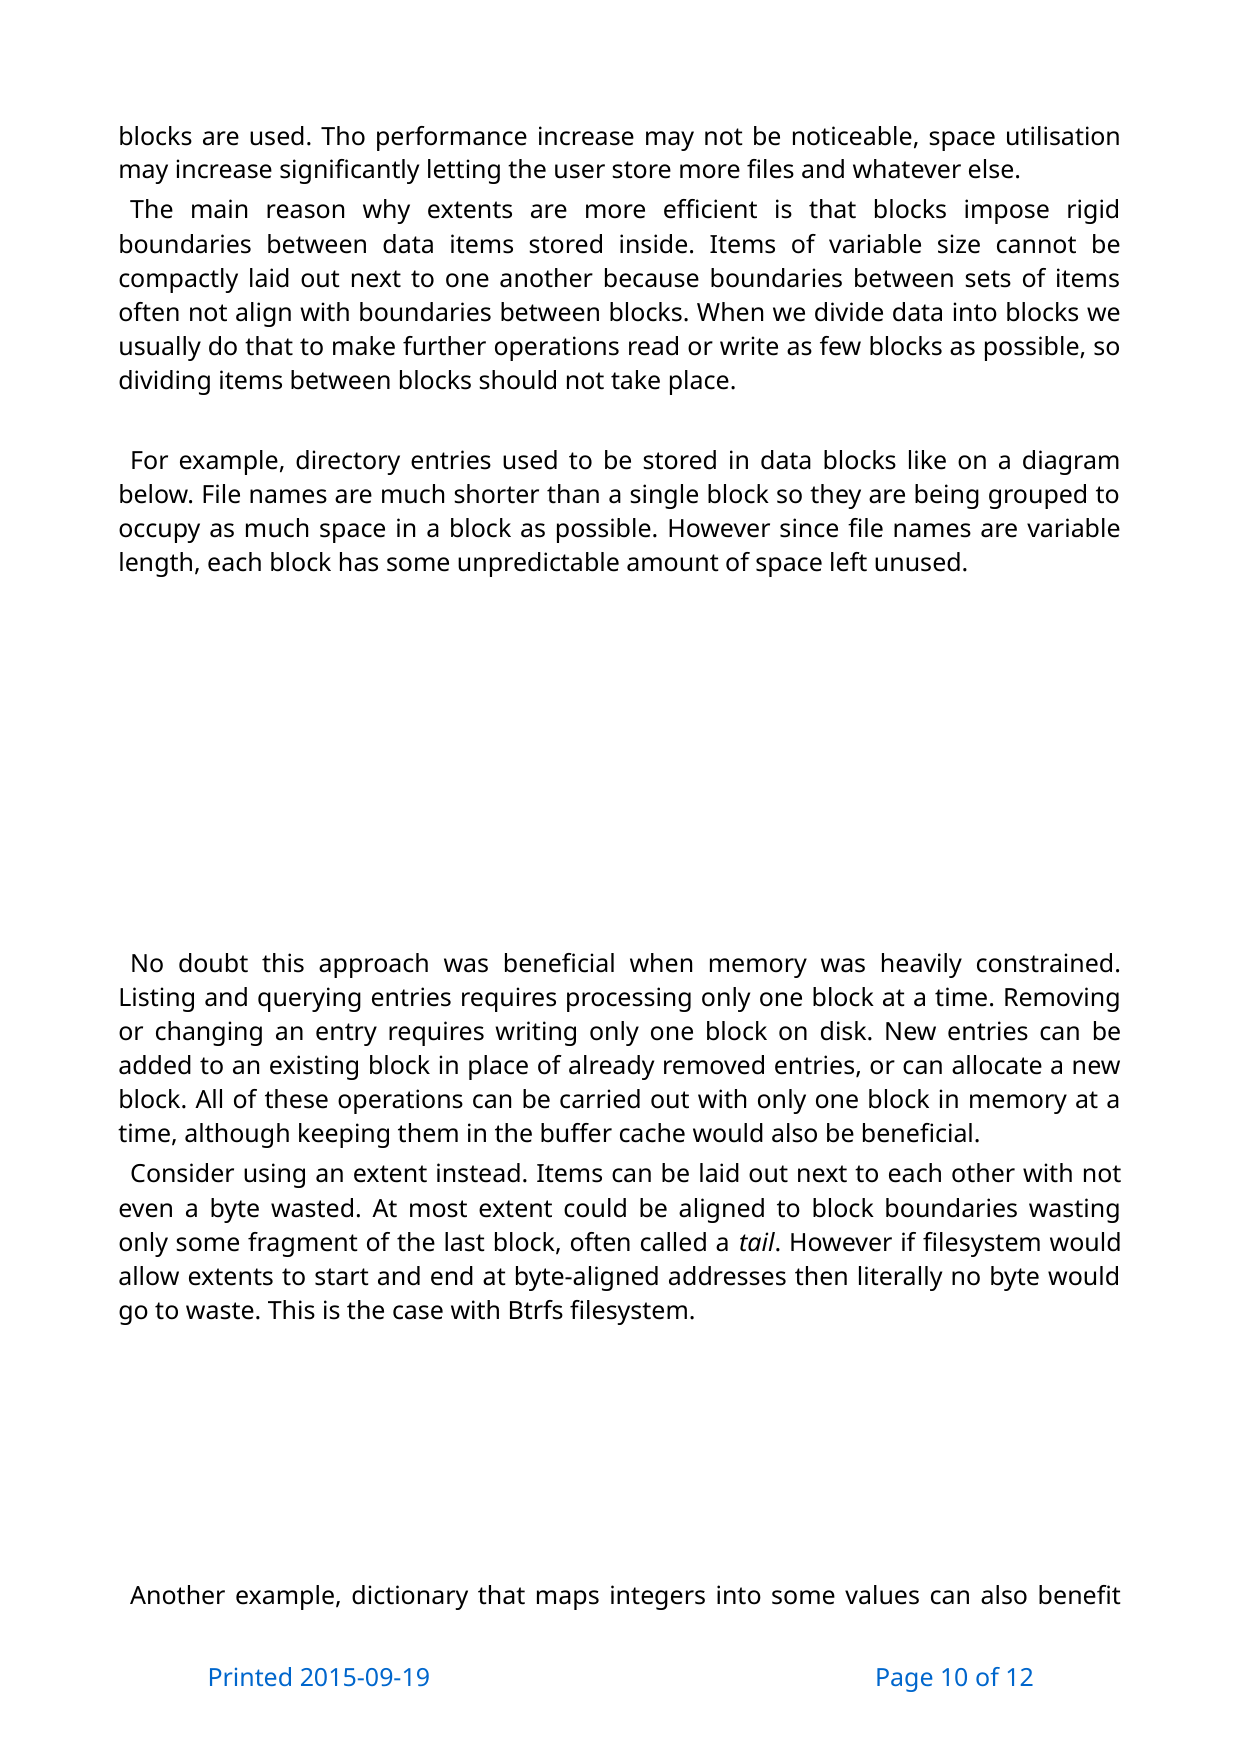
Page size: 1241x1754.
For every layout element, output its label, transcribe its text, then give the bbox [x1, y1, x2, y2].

text Consider using an extent instead. Items can be laid out next to each other with not even a byte wasted. At most extent could be aligned to block boundaries wasting only some fragment of the last block, often called a tail. However if filesystem would allow extents to start and end at byte-aligned addresses then literally no byte would go to waste. This is the case with Btrfs filesystem. [118, 1156, 1122, 1326]
text blocks are used. Tho performance increase may not be noticeable, space utilisation may increase significantly letting the user store more files and whatever else. [118, 118, 1122, 186]
text No doubt this approach was beneficial when memory was heavily constrained. Listing and querying entries requires processing only one block at a time. Removing or changing an entry requires writing only one block on disk. New entries can be added to an existing block in place of already removed entries, or can allocate a new block. All of these operations can be carried out with only one block in memory at a time, although keeping them in the buffer cache would also be beneficial. [118, 946, 1122, 1150]
text For example, directory entries used to be stored in data blocks like on a diagram below. File names are much shorter than a single block so they are being grouped to occupy as much space in a block as possible. However since file names are variable length, each block has some unpredictable amount of space left unused. [118, 442, 1122, 579]
text Another example, dictionary that maps integers into some values can also benefit [118, 1578, 1122, 1612]
text The main reason why extents are more efficient is that blocks impose rigid boundaries between data items stored inside. Items of variable size cannot be compactly laid out next to one another because boundaries between sets of items often not align with boundaries between blocks. When we divide data into blocks we usually do that to make further operations read or write as few blocks as possible, so dividing items between blocks should not take place. [118, 192, 1122, 397]
